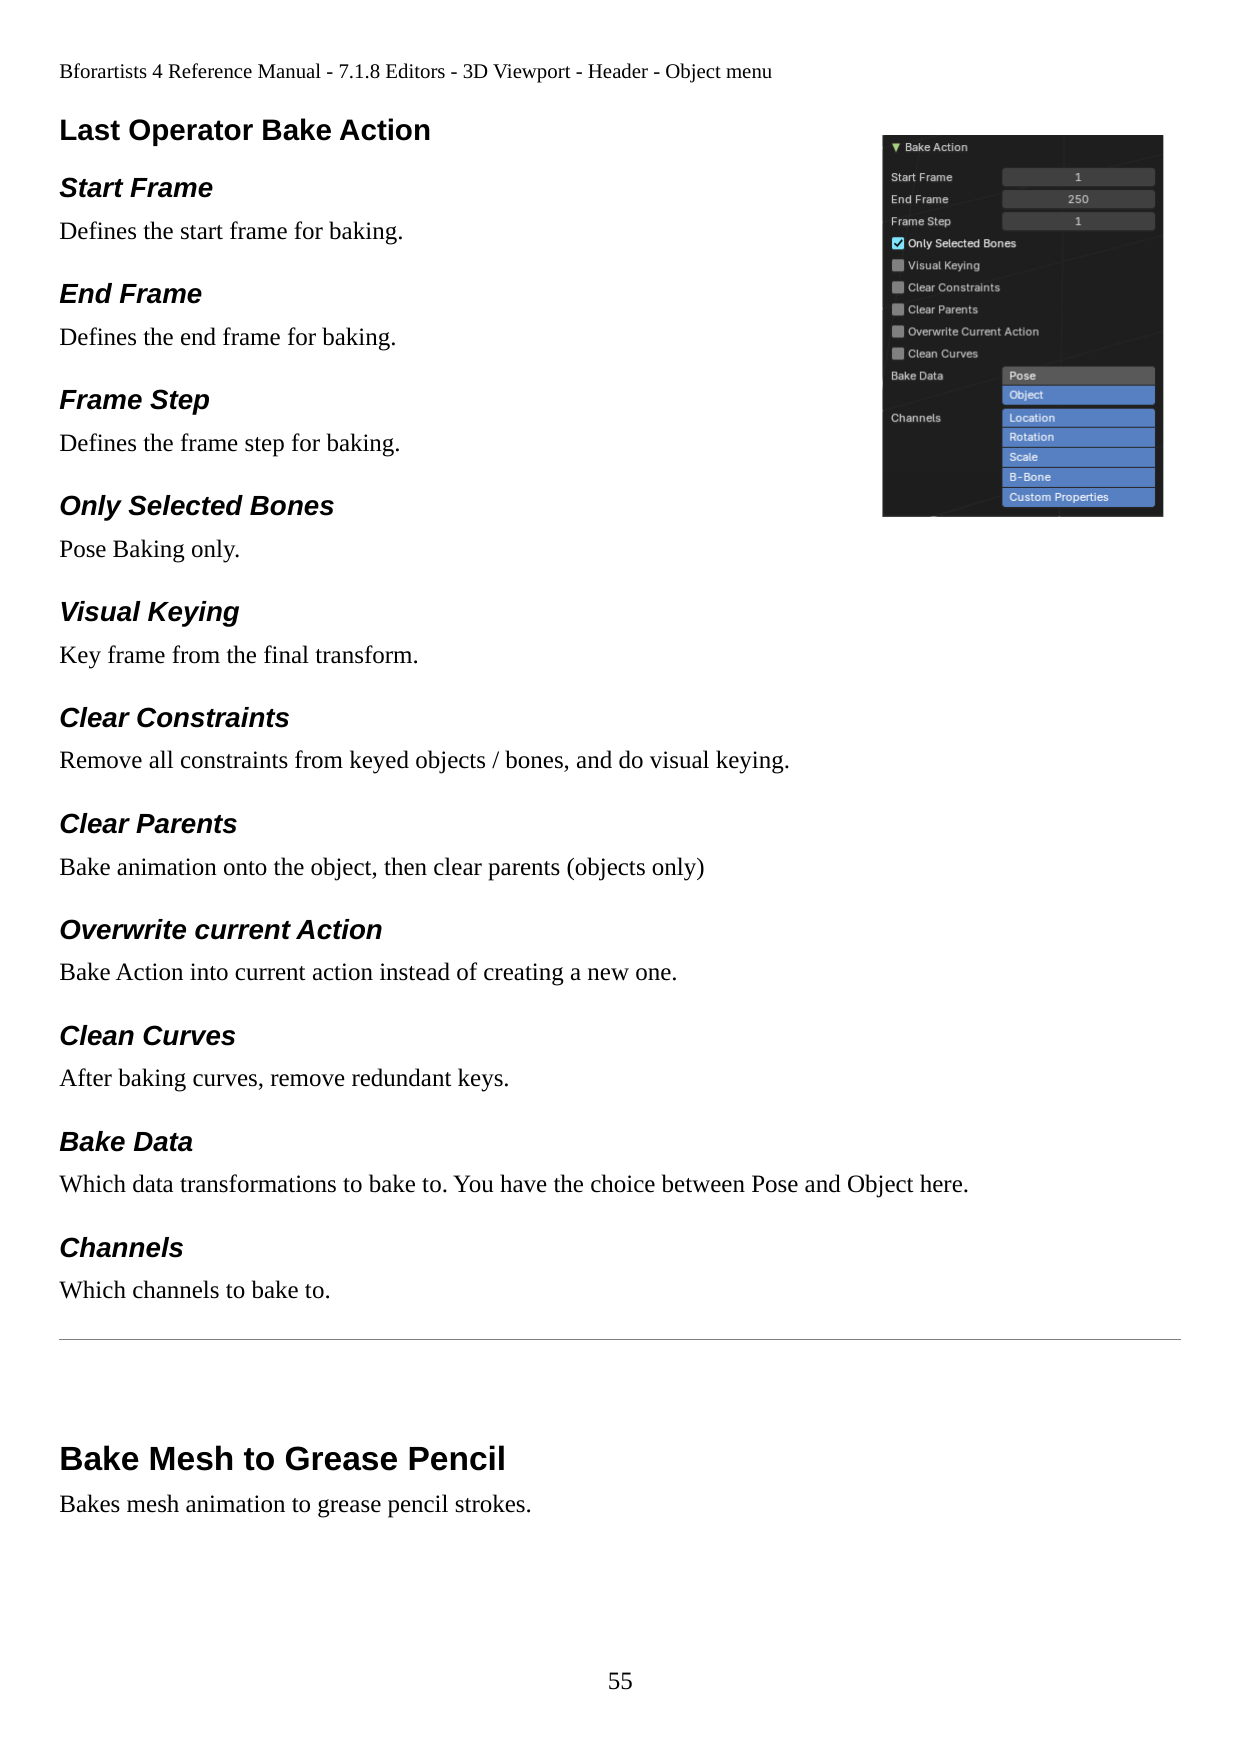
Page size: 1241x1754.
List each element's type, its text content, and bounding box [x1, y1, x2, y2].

text Which channels to bake to. [59, 1275, 1181, 1304]
text After baking curves, remove redundant keys. [59, 1063, 1181, 1092]
subtitle [1164, 277, 1181, 309]
text Bake Action into current action instead of creating a new one. [59, 957, 1181, 986]
subtitle Frame Step [59, 383, 882, 415]
subtitle Last Operator Bake Action [59, 113, 1181, 147]
subtitle Channels [59, 1231, 1181, 1263]
text Defines the start frame for baking. [59, 216, 882, 245]
text Key frame from the final transform. [59, 640, 1181, 668]
subtitle Visual Keying [59, 595, 1181, 627]
subtitle [1164, 172, 1181, 203]
text Pose Baking only. [59, 534, 1181, 562]
text Defines the frame step for baking. [59, 428, 882, 457]
text Which data transformations to bake to. You have the choice between Pose and Object here. [59, 1169, 1181, 1198]
subtitle End Frame [59, 277, 882, 309]
text Remove all constraints from keyed objects / bones, and do visual keying. [59, 746, 1181, 774]
picture [882, 135, 1164, 517]
subtitle Start Frame [59, 172, 882, 203]
subtitle Bake Data [59, 1125, 1181, 1157]
text Defines the end frame for baking. [59, 322, 882, 351]
subtitle [1164, 383, 1181, 415]
subtitle Clear Parents [59, 807, 1181, 839]
subtitle Overwrite current Action [59, 913, 1181, 945]
subtitle Clean Curves [59, 1019, 1181, 1051]
text Bakes mesh animation to grease pencil strokes. [59, 1489, 1181, 1518]
text Bake animation onto the object, then clear parents (objects only) [59, 852, 1181, 880]
subtitle Only Selected Bones [59, 489, 1181, 521]
subtitle Clear Constraints [59, 701, 1181, 733]
subtitle Bake Mesh to Grease Pencil [59, 1438, 1181, 1477]
